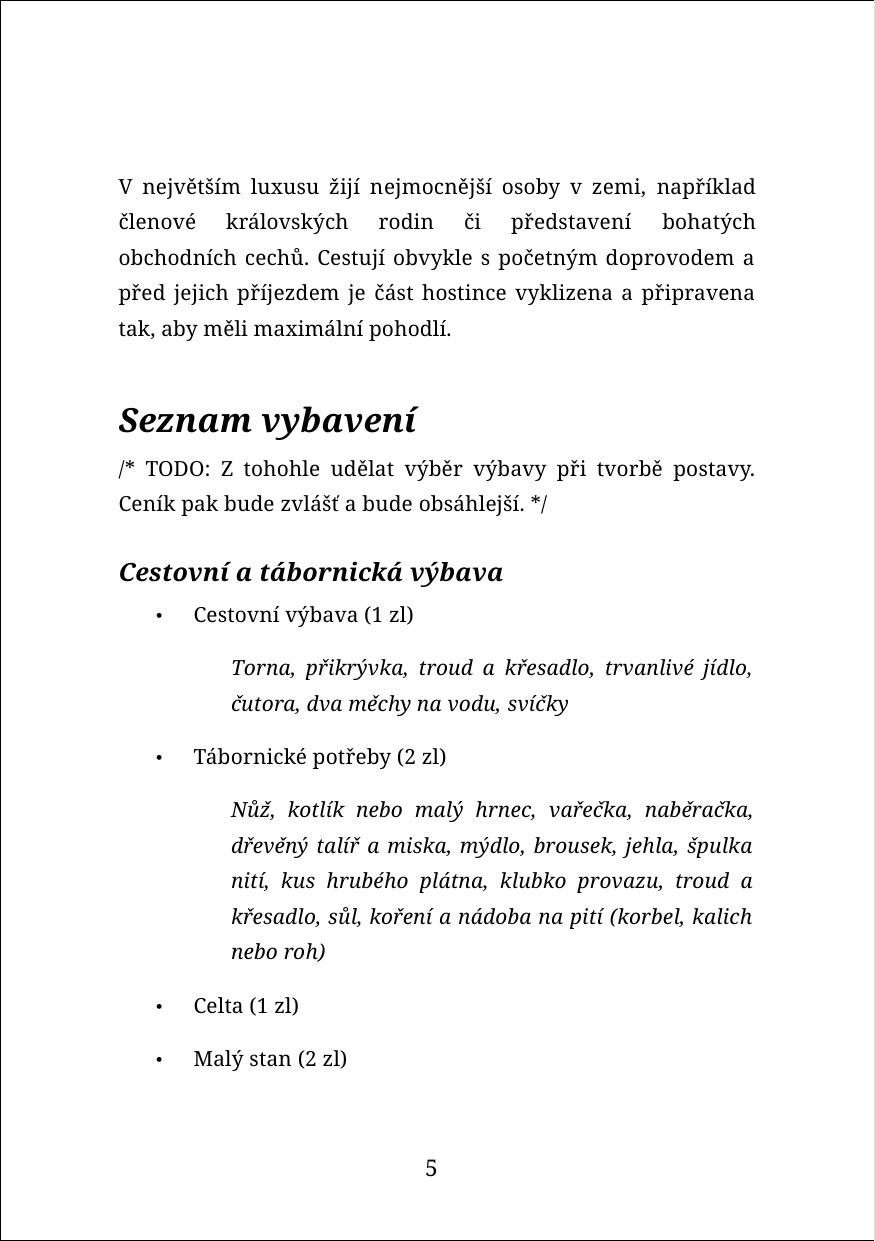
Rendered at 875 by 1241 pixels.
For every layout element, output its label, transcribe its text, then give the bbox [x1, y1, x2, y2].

subtitle Cestovní a tábornická výbava [118, 554, 756, 588]
list Celta (1 zl) [156, 991, 756, 1019]
list Malý stan (2 zl) [156, 1044, 756, 1072]
text /* TODO: Z tohohle udělat výběr výbavy při tvorbě postavy. Ceník pak bude zvlášť a bude obsáhlejší. */ [118, 454, 756, 518]
list Tábornické potřeby (2 zl) [156, 742, 756, 771]
list Nůž, kotlík nebo malý hrnec, vařečka, naběračka, dřevěný talíř a miska, mýdlo, brousek, jehla, špulka nití, kus hrubého plátna, klubko provazu, troud a křesadlo, sůl, koření a nádoba na pití (korbel, kalich nebo roh) [193, 795, 756, 966]
list Cestovní výbava (1 zl) [156, 600, 756, 629]
text V největším luxusu žijí nejmocnější osoby v zemi, například členové královských rodin či představení bohatých obchodních cechů. Cestují obvykle s početným doprovodem a před jejich příjezdem je část hostince vyklizena a připravena tak, aby měli maximální pohodlí. [118, 172, 756, 342]
subtitle Seznam vybavení [118, 397, 756, 442]
list Torna, přikrývka, troud a křesadlo, trvanlivé jídlo, čutora, dva měchy na vodu, svíčky [193, 653, 756, 717]
